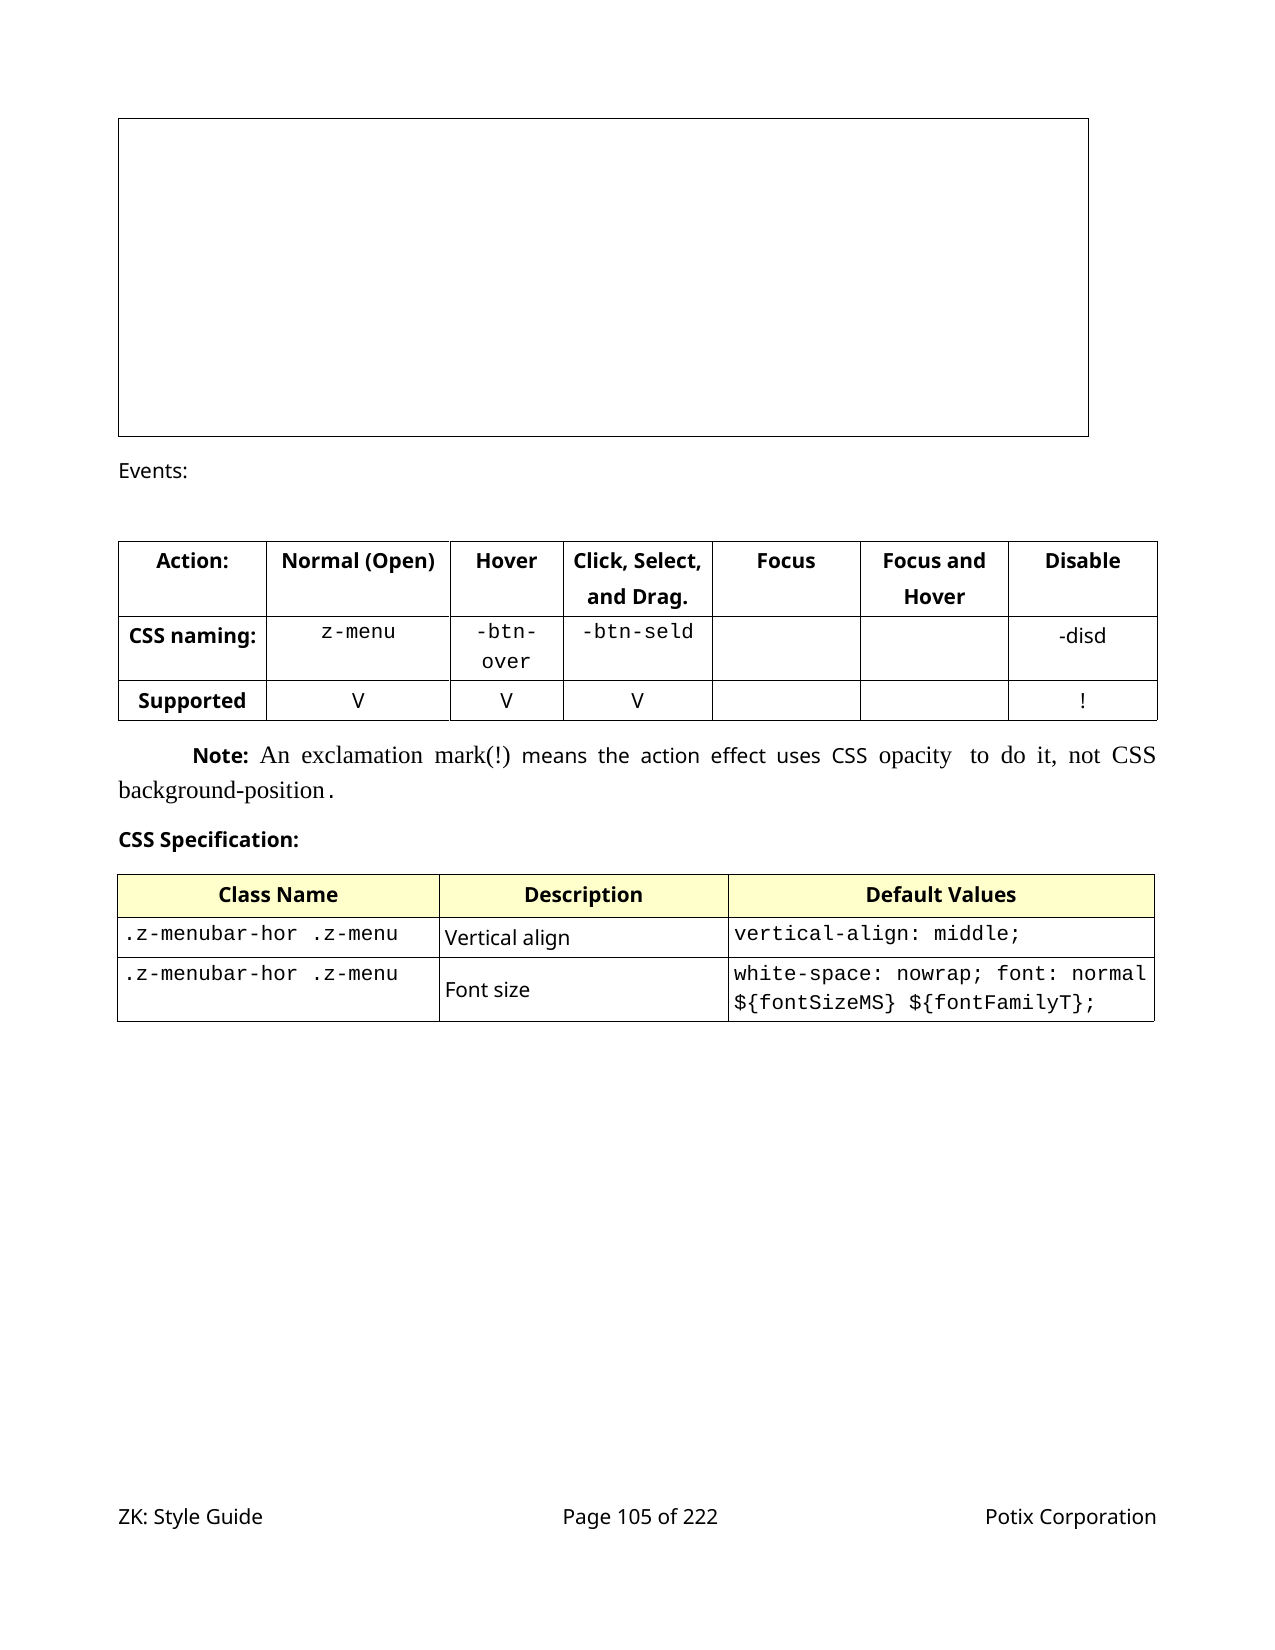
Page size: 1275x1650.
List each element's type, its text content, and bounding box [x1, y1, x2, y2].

table_header Description [440, 875, 728, 917]
table_header Focus [713, 542, 860, 616]
table_cell V [564, 681, 712, 720]
table_header Action: [119, 542, 266, 616]
table_cell .z-menubar-hor .z-menu [118, 958, 439, 1021]
table_cell -btn-seld [564, 617, 712, 680]
table_cell Supported [119, 681, 266, 720]
table_cell z-menu [267, 617, 449, 680]
table_header Disable [1009, 542, 1157, 616]
table_header Hover [451, 542, 563, 616]
table_header Click, Select, and Drag. [564, 542, 712, 616]
table_cell [861, 617, 1008, 680]
table_header Normal (Open) [267, 542, 449, 616]
table_cell V [267, 681, 449, 720]
text CSS Specification: [118, 825, 1157, 853]
text Note: An exclamation mark(!) means the action effect uses CSS opacity to do it, not CSS background-position. [118, 741, 1157, 805]
table_cell [713, 681, 860, 720]
table_cell Vertical align [440, 918, 728, 957]
table_cell [713, 617, 860, 680]
table_cell white-space: nowrap; font: normal ${fontSizeMS} ${fontFamilyT}; [729, 958, 1154, 1021]
table_cell ! [1009, 681, 1157, 720]
table_cell .z-menubar-hor .z-menu [118, 918, 439, 957]
table_header Class Name [118, 875, 439, 917]
table_cell vertical-align: middle; [729, 918, 1154, 957]
table_cell V [451, 681, 563, 720]
table_header Focus and Hover [861, 542, 1008, 616]
table_cell [119, 119, 1088, 436]
table_cell -btn-over [451, 617, 563, 680]
table_cell CSS naming: [119, 617, 266, 680]
text Events: [118, 457, 1157, 520]
table_cell [861, 681, 1008, 720]
table_header Default Values [729, 875, 1154, 917]
table_cell -disd [1009, 617, 1157, 680]
table_cell Font size [440, 958, 728, 1021]
